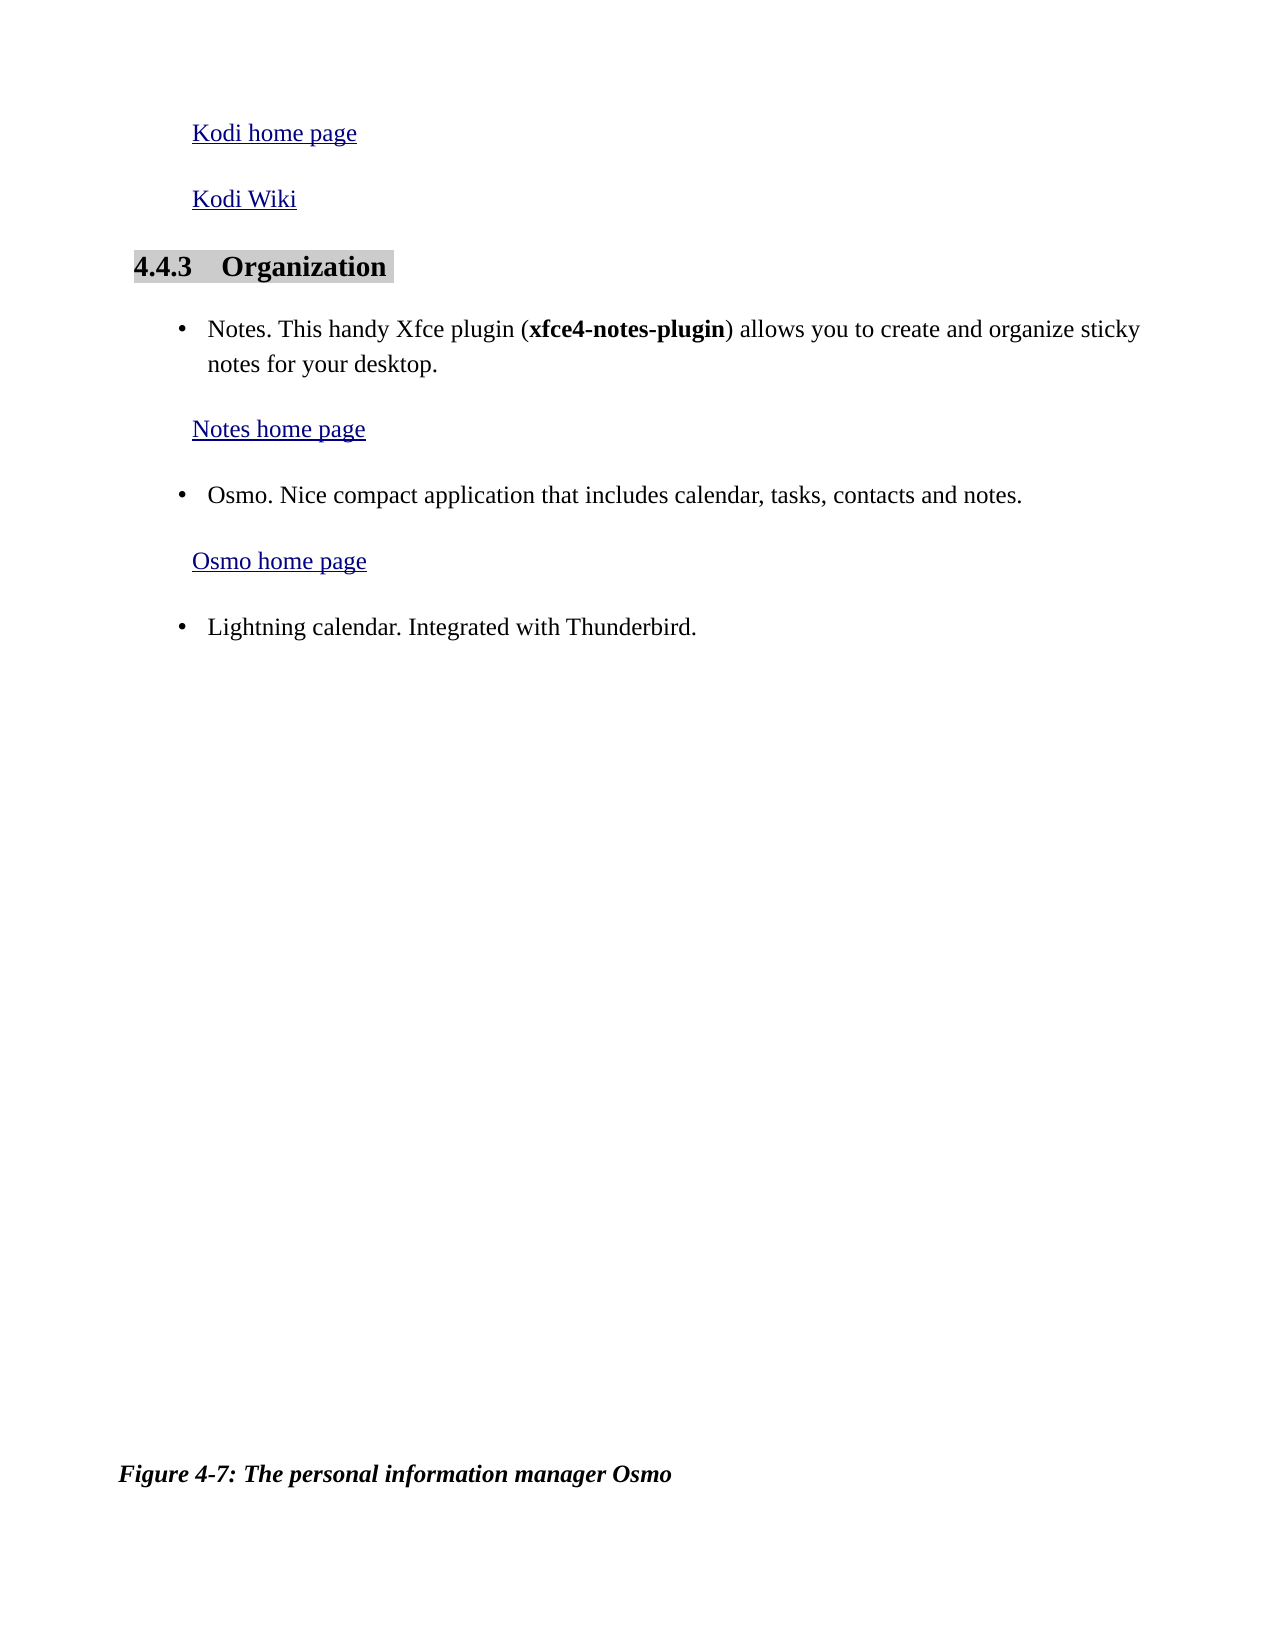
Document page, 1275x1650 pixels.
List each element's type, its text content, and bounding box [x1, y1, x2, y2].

text Figure 4-7: The personal information manager Osmo [118, 1459, 1157, 1488]
list Kodi Wiki [162, 184, 1157, 213]
list Notes home page [162, 414, 1157, 443]
list Osmo home page [162, 546, 1157, 575]
subtitle 4.4.3 Organization [134, 249, 1141, 283]
list Kodi home page [162, 118, 1157, 147]
list Notes. This handy Xfce plugin (xfce4-notes-plugin) allows you to create and organize sticky notes for your desktop. [178, 314, 1141, 378]
list Osmo. Nice compact application that includes calendar, tasks, contacts and notes. [178, 480, 1141, 509]
list Lightning calendar. Integrated with Thunderbird. [178, 612, 1141, 641]
